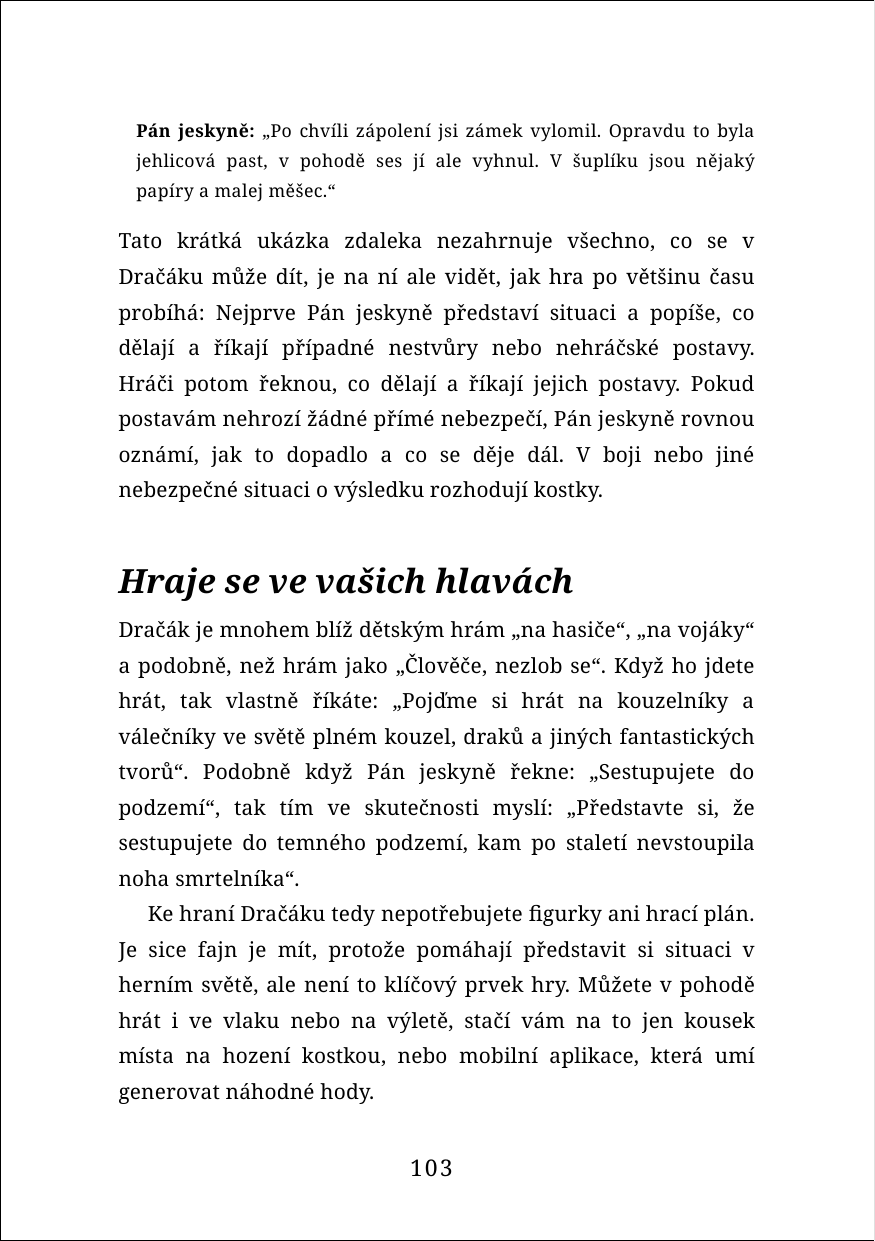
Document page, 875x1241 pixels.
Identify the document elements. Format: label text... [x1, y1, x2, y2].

text Tato krátká ukázka zdaleka nezahrnuje všechno, co se v Dračáku může dít, je na ní ale vidět, jak hra po většinu času probíhá: Nejprve Pán jeskyně představí situaci a popíše, co dělají a říkají případné nestvůry nebo nehráčské postavy. Hráči potom řeknou, co dělají a říkají jejich postavy. Pokud postavám nehrozí žádné přímé nebezpečí, Pán jeskyně rovnou oznámí, jak to dopadlo a co se děje dál. V boji nebo jiné nebezpečné situaci o výsledku rozhodují kostky. [118, 227, 756, 504]
text Dračák je mnohem blíž dětským hrám „na hasiče“, „na vojáky“ a podobně, než hrám jako „Člověče, nezlob se“. Když ho jdete hrát, tak vlastně říkáte: „Pojďme si hrát na kouzelníky a válečníky ve světě plném kouzel, draků a jiných fantastických tvorů“. Podobně když Pán jeskyně řekne: „Sestupujete do podzemí“, tak tím ve skutečnosti myslí: „Představte si, že sestupujete do temného podzemí, kam po staletí nevstoupila noha smrtelníka“. Ke hraní Dračáku tedy nepotřebujete figurky ani hrací plán. Je sice fajn je mít, protože pomáhají představit si situaci v herním světě, ale není to klíčový prvek hry. Můžete v pohodě hrát i ve vlaku nebo na výletě, stačí vám na to jen kousek místa na hození kostkou, nebo mobilní aplikace, která umí generovat náhodné hody. [118, 615, 756, 1105]
subtitle Hraje se ve vašich hlavách [118, 558, 756, 603]
text Pán jeskyně: „Po chvíli zápolení jsi zámek vylomil. Opravdu to byla jehlicová past, v pohodě ses jí ale vyhnul. V šuplíku jsou nějaký papíry a malej měšec.“ [136, 118, 756, 203]
